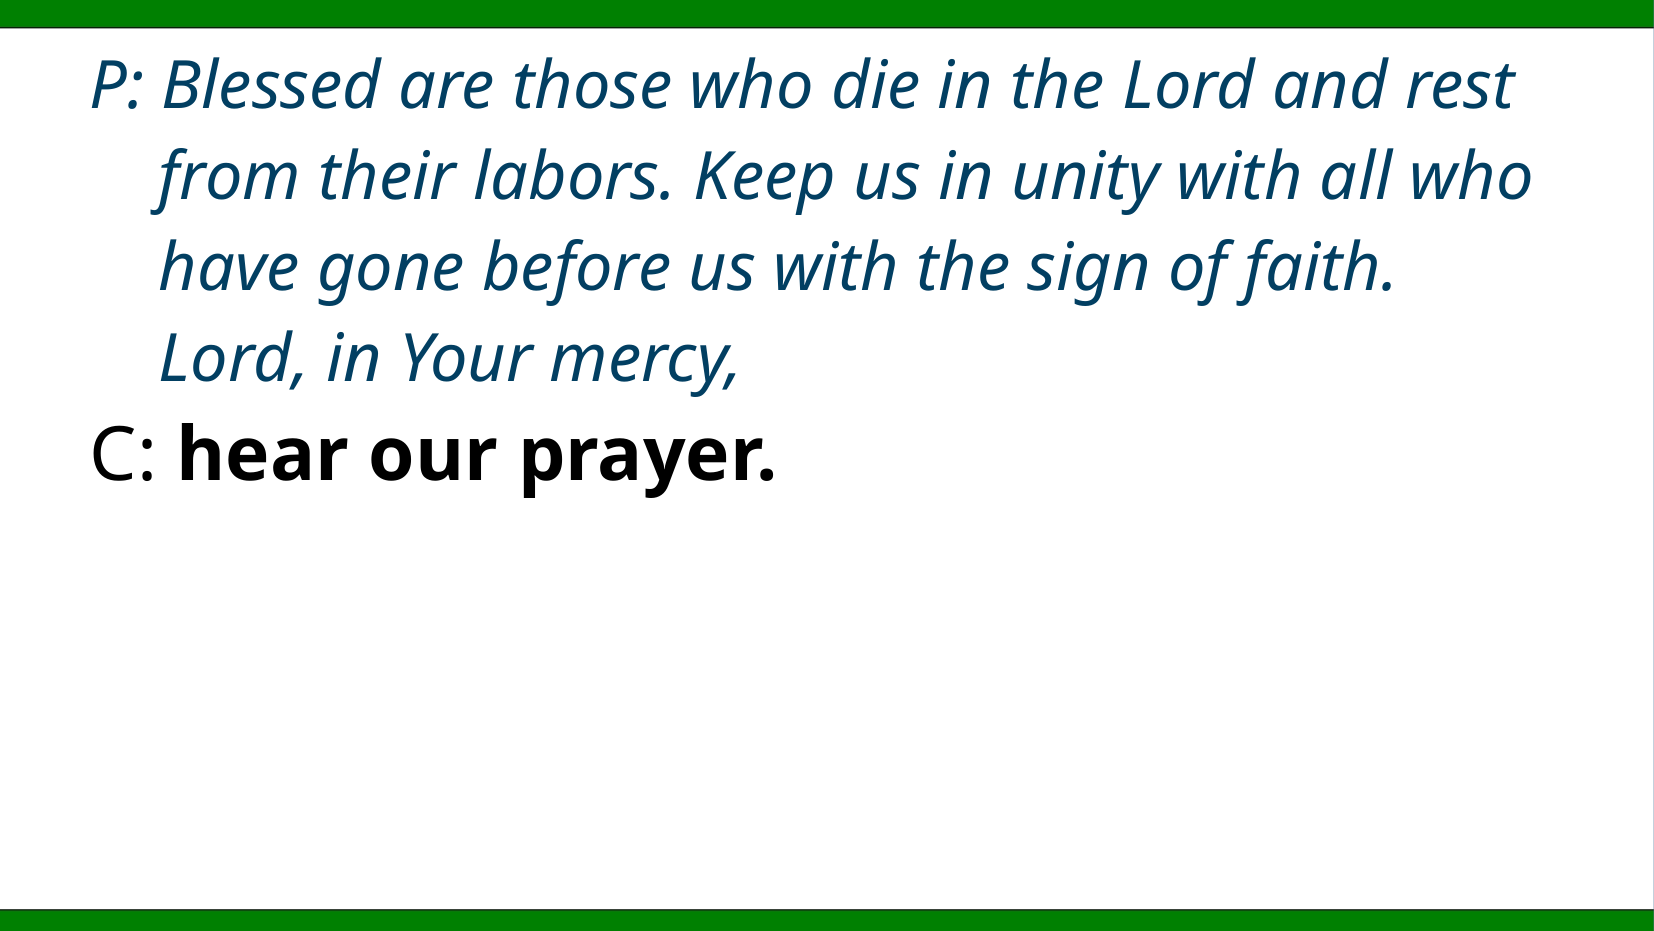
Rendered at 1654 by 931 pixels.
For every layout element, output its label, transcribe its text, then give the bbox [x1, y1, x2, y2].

picture [0, 0, 1654, 931]
text_box P: Blessed are those who die in the Lord and rest from their labors. Keep us in unity with all who have gone before us with the sign of faith. Lord, in Your mercy, C: hear our prayer. [75, 30, 1591, 500]
